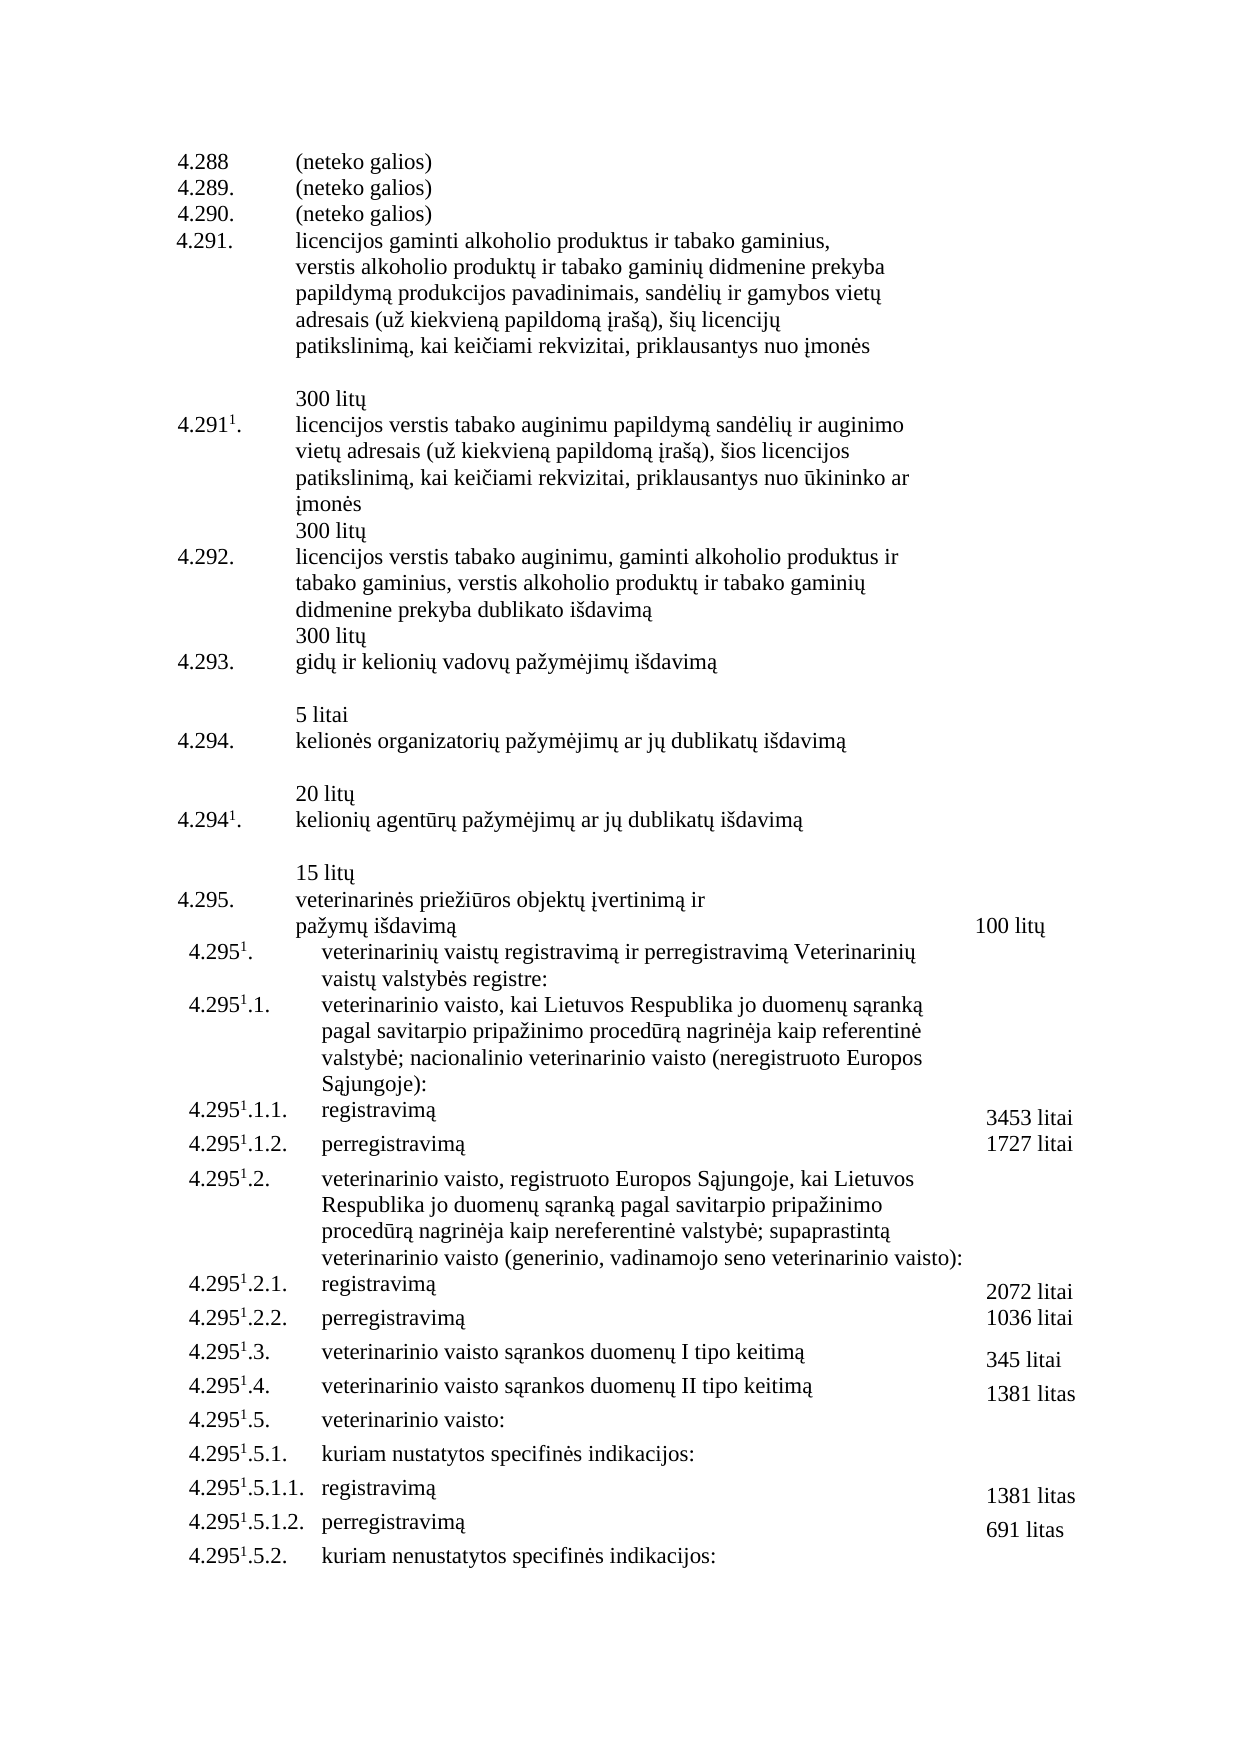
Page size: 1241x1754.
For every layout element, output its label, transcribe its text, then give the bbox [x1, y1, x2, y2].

table_cell 4.2951.3. [177, 1338, 321, 1372]
table_cell perregistravimą [321, 1131, 986, 1164]
table_cell veterinarinio vaisto sąrankos duomenų I tipo keitimą [321, 1338, 986, 1372]
text 4.288 (neteko galios) [177, 148, 945, 174]
table_cell kuriam nenustatytos specifinės indikacijos: [321, 1543, 986, 1577]
table_cell 4.2951.5.1.2. [177, 1509, 321, 1542]
table_cell 4.2951.5.1. [177, 1440, 321, 1474]
text 4.295. veterinarinės priežiūros objektų įvertinimą ir [177, 886, 1122, 912]
text 4.2941. kelionių agentūrų pažymėjimų ar jų dublikatų išdavimą 15 litų [177, 807, 945, 886]
table_cell [986, 1440, 1148, 1474]
table_header veterinarinių vaistų registravimą ir perregistravimą Veterinarinių vaistų valstybės registre: [321, 938, 986, 991]
text 4.291. licencijos gaminti alkoholio produktus ir tabako gaminius, verstis alkoholio produktų ir tabako gaminių didmenine prekyba papildymą produkcijos pavadinimais, sandėlių ir gamybos vietų adresais (už kiekvieną papildomą įrašą), šių licencijų patikslinimą, kai keičiami rekvizitai, priklausantys nuo įmonės 300 litų [176, 227, 886, 411]
table_cell registravimą [321, 1270, 986, 1304]
table_cell perregistravimą [321, 1304, 986, 1338]
table_cell 1727 litai [986, 1131, 1148, 1164]
table_cell 691 litas [986, 1509, 1148, 1542]
table_header 4.2951. [177, 938, 321, 991]
table_cell perregistravimą [321, 1509, 986, 1542]
table_cell veterinarinio vaisto, kai Lietuvos Respublika jo duomenų sąranką pagal savitarpio pripažinimo procedūrą nagrinėja kaip referentinė valstybė; nacionalinio veterinarinio vaisto (neregistruoto Europos Sąjungoje): [321, 991, 986, 1096]
table_cell 4.2951.2. [177, 1165, 321, 1270]
table_cell [986, 991, 1148, 1096]
text patikslinimą, kai keičiami rekvizitai, priklausantys nuo ūkininko ar [177, 464, 945, 490]
table_cell registravimą [321, 1474, 986, 1508]
text vietų adresais (už kiekvieną papildomą įrašą), šios licencijos [177, 438, 945, 464]
table_cell 4.2951.5.1.1. [177, 1474, 321, 1508]
table_cell 345 litai [986, 1338, 1148, 1372]
text 4.2911. licencijos verstis tabako auginimu papildymą sandėlių ir auginimo [177, 411, 945, 438]
table_cell veterinarinio vaisto, registruoto Europos Sąjungoje, kai Lietuvos Respublika jo duomenų sąranką pagal savitarpio pripažinimo procedūrą nagrinėja kaip nereferentinė valstybė; supaprastintą veterinarinio vaisto (generinio, vadinamojo seno veterinarinio vaisto): [321, 1165, 986, 1270]
text 4.289. (neteko galios) [177, 174, 945, 200]
table_cell veterinarinio vaisto sąrankos duomenų II tipo keitimą [321, 1372, 986, 1406]
table_cell 4.2951.1. [177, 991, 321, 1096]
text 4.293. gidų ir kelionių vadovų pažymėjimų išdavimą 5 litai [177, 648, 945, 727]
table_cell 1381 litas [986, 1372, 1148, 1406]
table_cell 1381 litas [986, 1474, 1148, 1508]
text pažymų išdavimą 100 litų [177, 912, 1137, 938]
table_cell 4.2951.4. [177, 1372, 321, 1406]
table_cell 2072 litai [986, 1270, 1148, 1304]
table_cell [986, 1543, 1148, 1577]
table_cell kuriam nustatytos specifinės indikacijos: [321, 1440, 986, 1474]
text 4.294. kelionės organizatorių pažymėjimų ar jų dublikatų išdavimą 20 litų [177, 727, 945, 807]
table_cell 3453 litai [986, 1096, 1148, 1131]
text įmonės 300 litų [177, 490, 945, 543]
table_cell 4.2951.1.2. [177, 1131, 321, 1164]
text didmenine prekyba dublikato išdavimą 300 litų [177, 596, 945, 648]
table_cell veterinarinio vaisto: [321, 1406, 986, 1440]
text 4.290. (neteko galios) [177, 200, 945, 227]
text 4.292. licencijos verstis tabako auginimu, gaminti alkoholio produktus ir [177, 543, 945, 569]
table_cell 4.2951.2.1. [177, 1270, 321, 1304]
table_header [986, 938, 1148, 991]
table_cell 4.2951.1.1. [177, 1096, 321, 1131]
table_cell [986, 1165, 1148, 1270]
table_cell 1036 litai [986, 1304, 1148, 1338]
text tabako gaminius, verstis alkoholio produktų ir tabako gaminių [177, 569, 945, 596]
table_cell 4.2951.5.2. [177, 1543, 321, 1577]
table_cell 4.2951.2.2. [177, 1304, 321, 1338]
table_cell [986, 1406, 1148, 1440]
table_cell 4.2951.5. [177, 1406, 321, 1440]
table_cell registravimą [321, 1096, 986, 1131]
